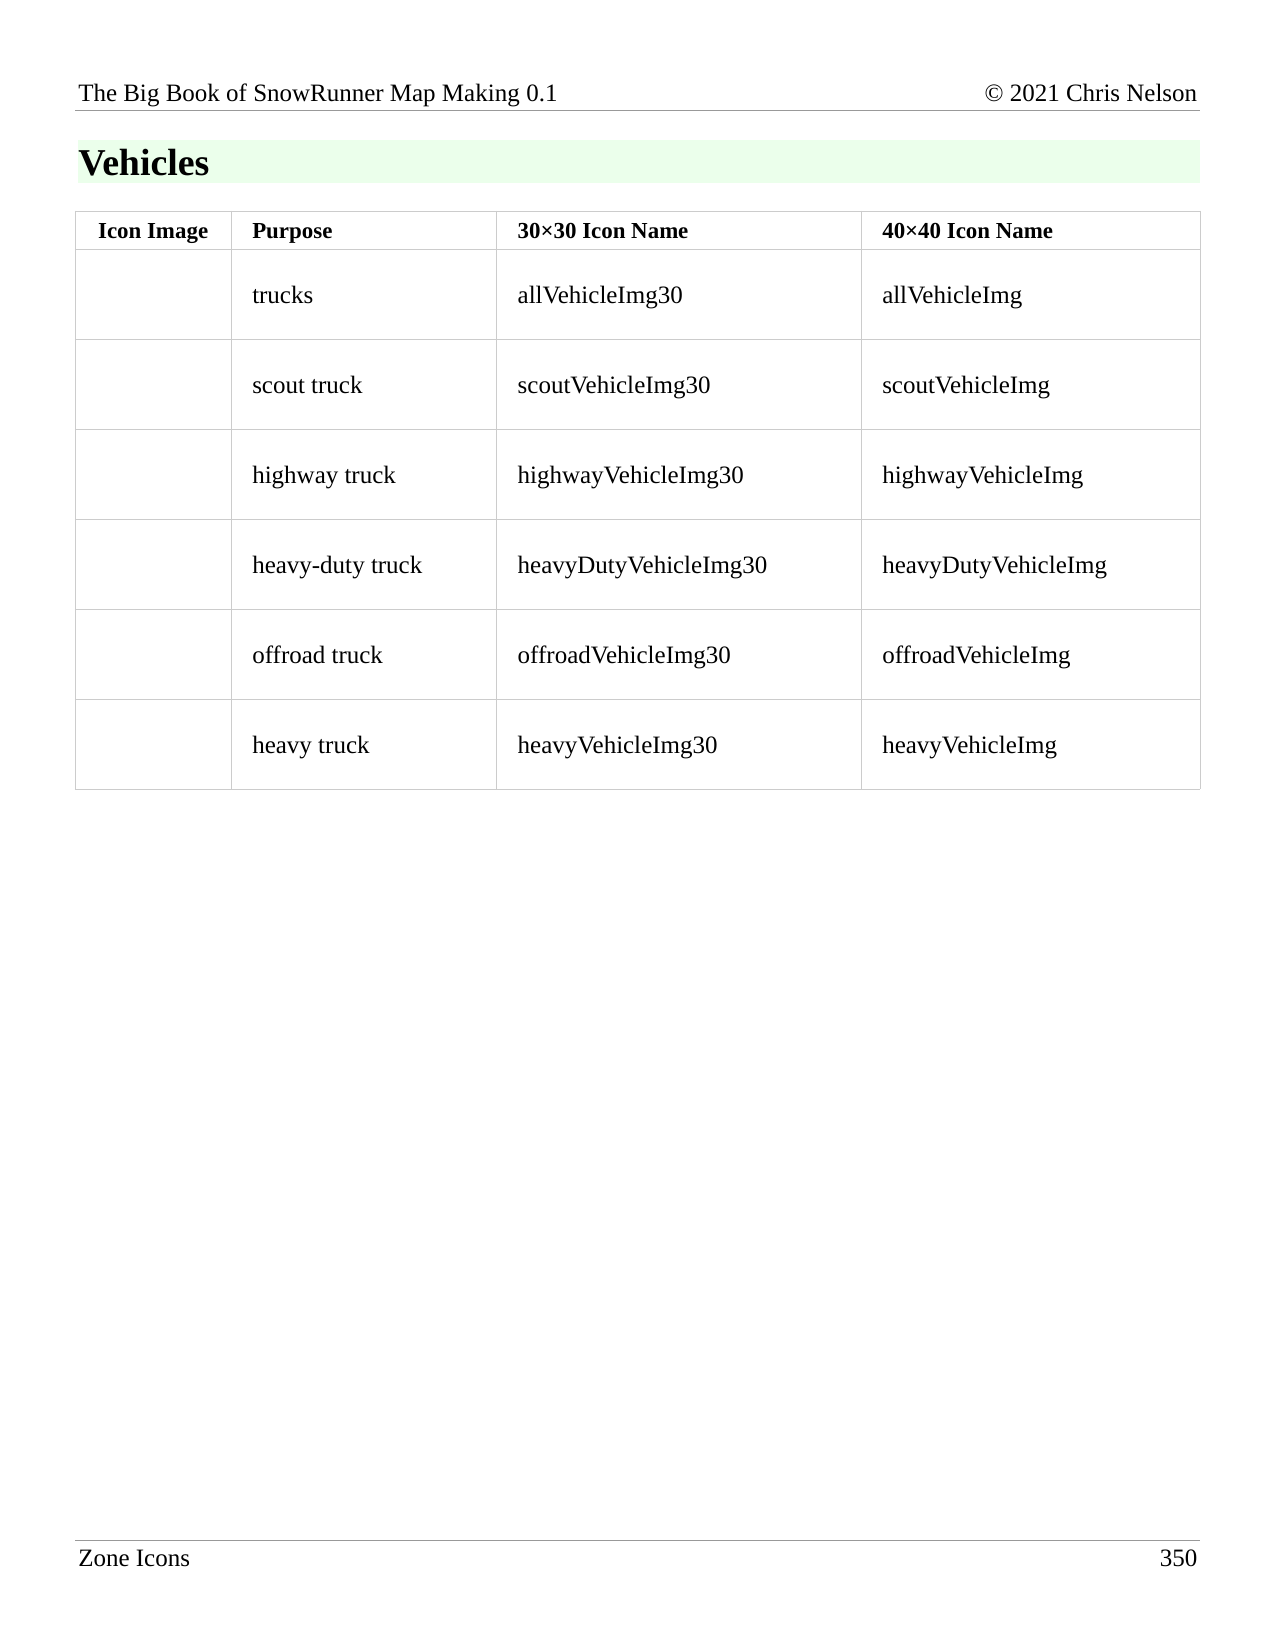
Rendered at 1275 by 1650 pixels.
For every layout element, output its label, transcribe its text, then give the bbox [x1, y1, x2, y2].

table_cell heavyVehicleImg [862, 700, 1200, 789]
table_cell heavy-duty truck [232, 520, 496, 609]
table_cell trucks [232, 250, 496, 339]
table_cell [76, 700, 231, 789]
table_cell offroadVehicleImg [862, 610, 1200, 699]
table_cell allVehicleImg [862, 250, 1200, 339]
table_cell [76, 250, 231, 339]
table_header Icon Image [76, 212, 231, 249]
table_cell offroad truck [232, 610, 496, 699]
table_cell allVehicleImg30 [497, 250, 861, 339]
table_cell heavyDutyVehicleImg30 [497, 520, 861, 609]
table_cell scoutVehicleImg [862, 340, 1200, 429]
table_cell heavyVehicleImg30 [497, 700, 861, 789]
table_cell highway truck [232, 430, 496, 519]
table_cell heavyDutyVehicleImg [862, 520, 1200, 609]
table_cell highwayVehicleImg30 [497, 430, 861, 519]
table_cell [76, 610, 231, 699]
table_cell highwayVehicleImg [862, 430, 1200, 519]
table_cell scout truck [232, 340, 496, 429]
table_header 40×40 Icon Name [862, 212, 1200, 249]
table_cell scoutVehicleImg30 [497, 340, 861, 429]
table_header Purpose [232, 212, 496, 249]
table_cell offroadVehicleImg30 [497, 610, 861, 699]
table_cell [76, 520, 231, 609]
table_cell [76, 430, 231, 519]
table_header 30×30 Icon Name [497, 212, 861, 249]
table_cell [76, 340, 231, 429]
subtitle Vehicles [78, 140, 1200, 183]
table_cell heavy truck [232, 700, 496, 789]
